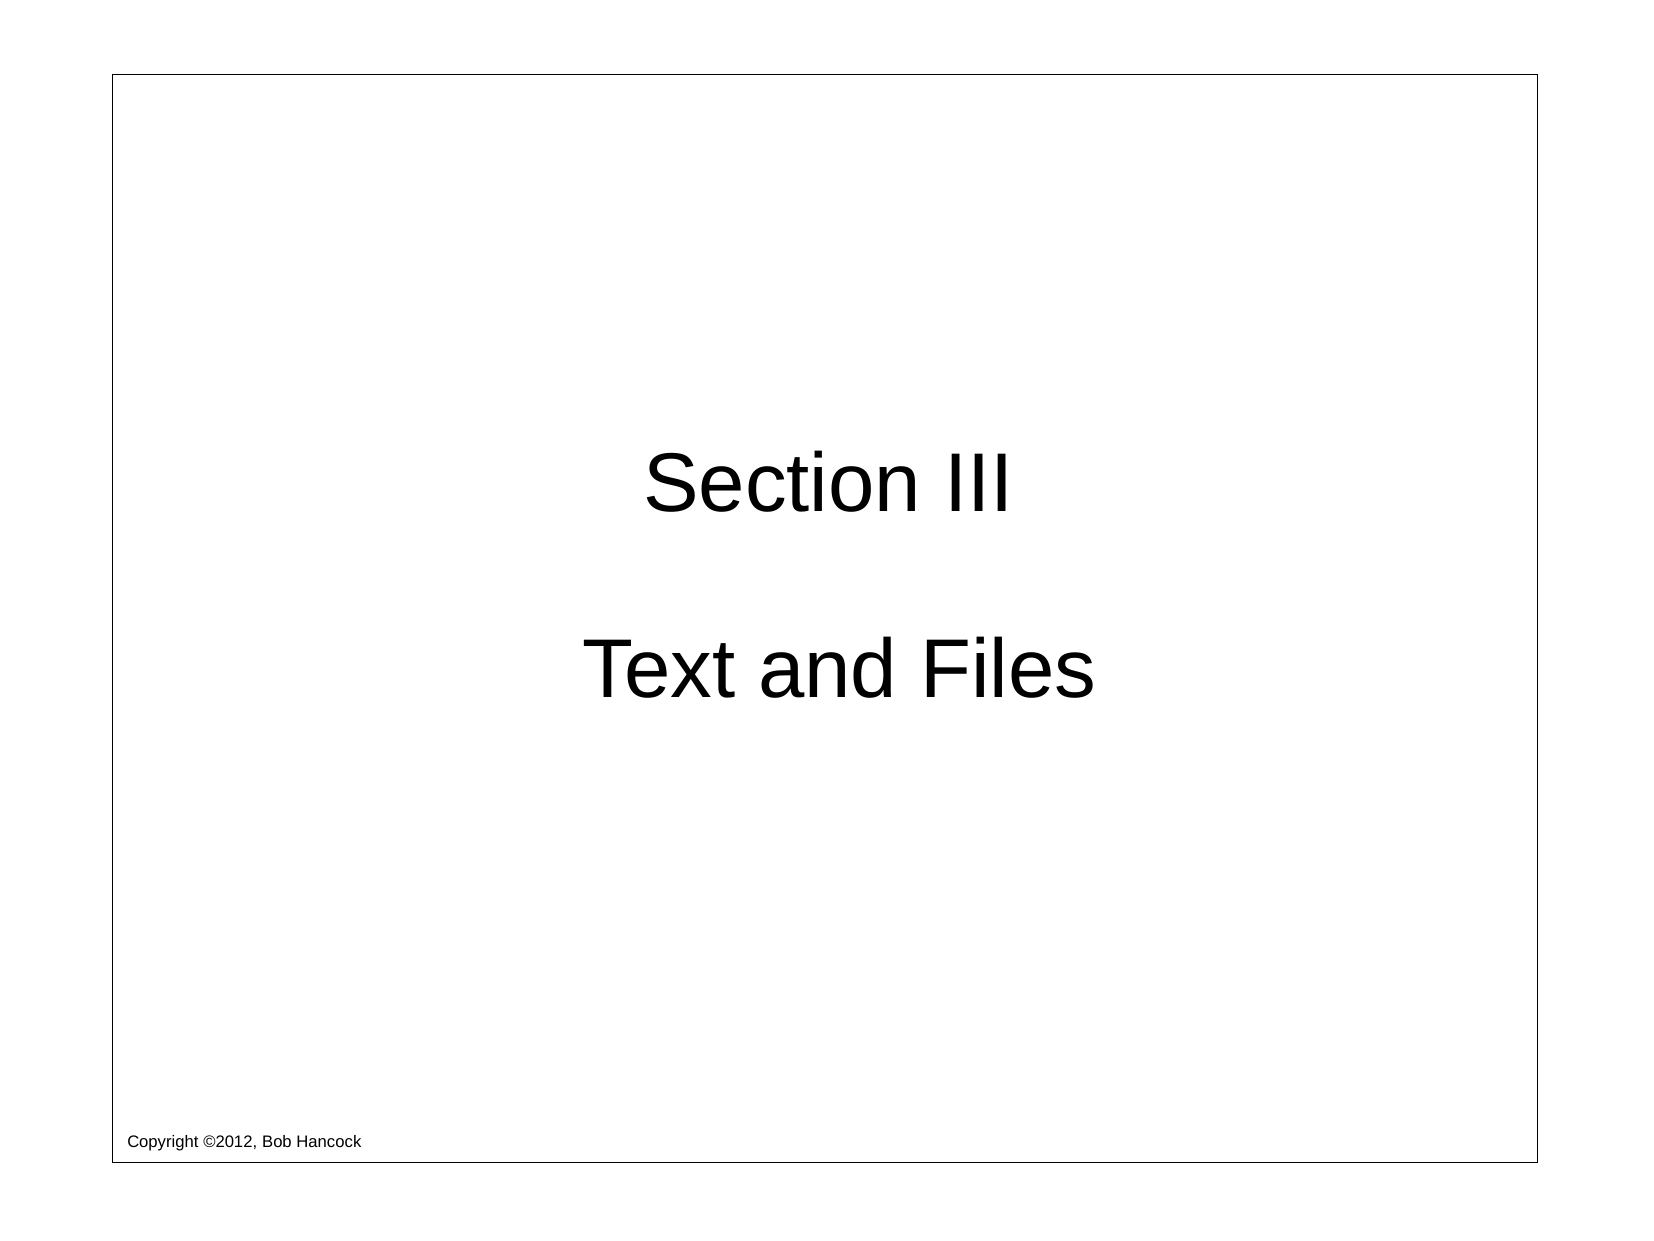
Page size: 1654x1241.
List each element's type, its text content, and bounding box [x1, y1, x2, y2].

text_box Copyright ©2012, Bob Hancock [112, 1125, 377, 1159]
subtitle Section III Text and Files [251, 164, 1407, 1099]
